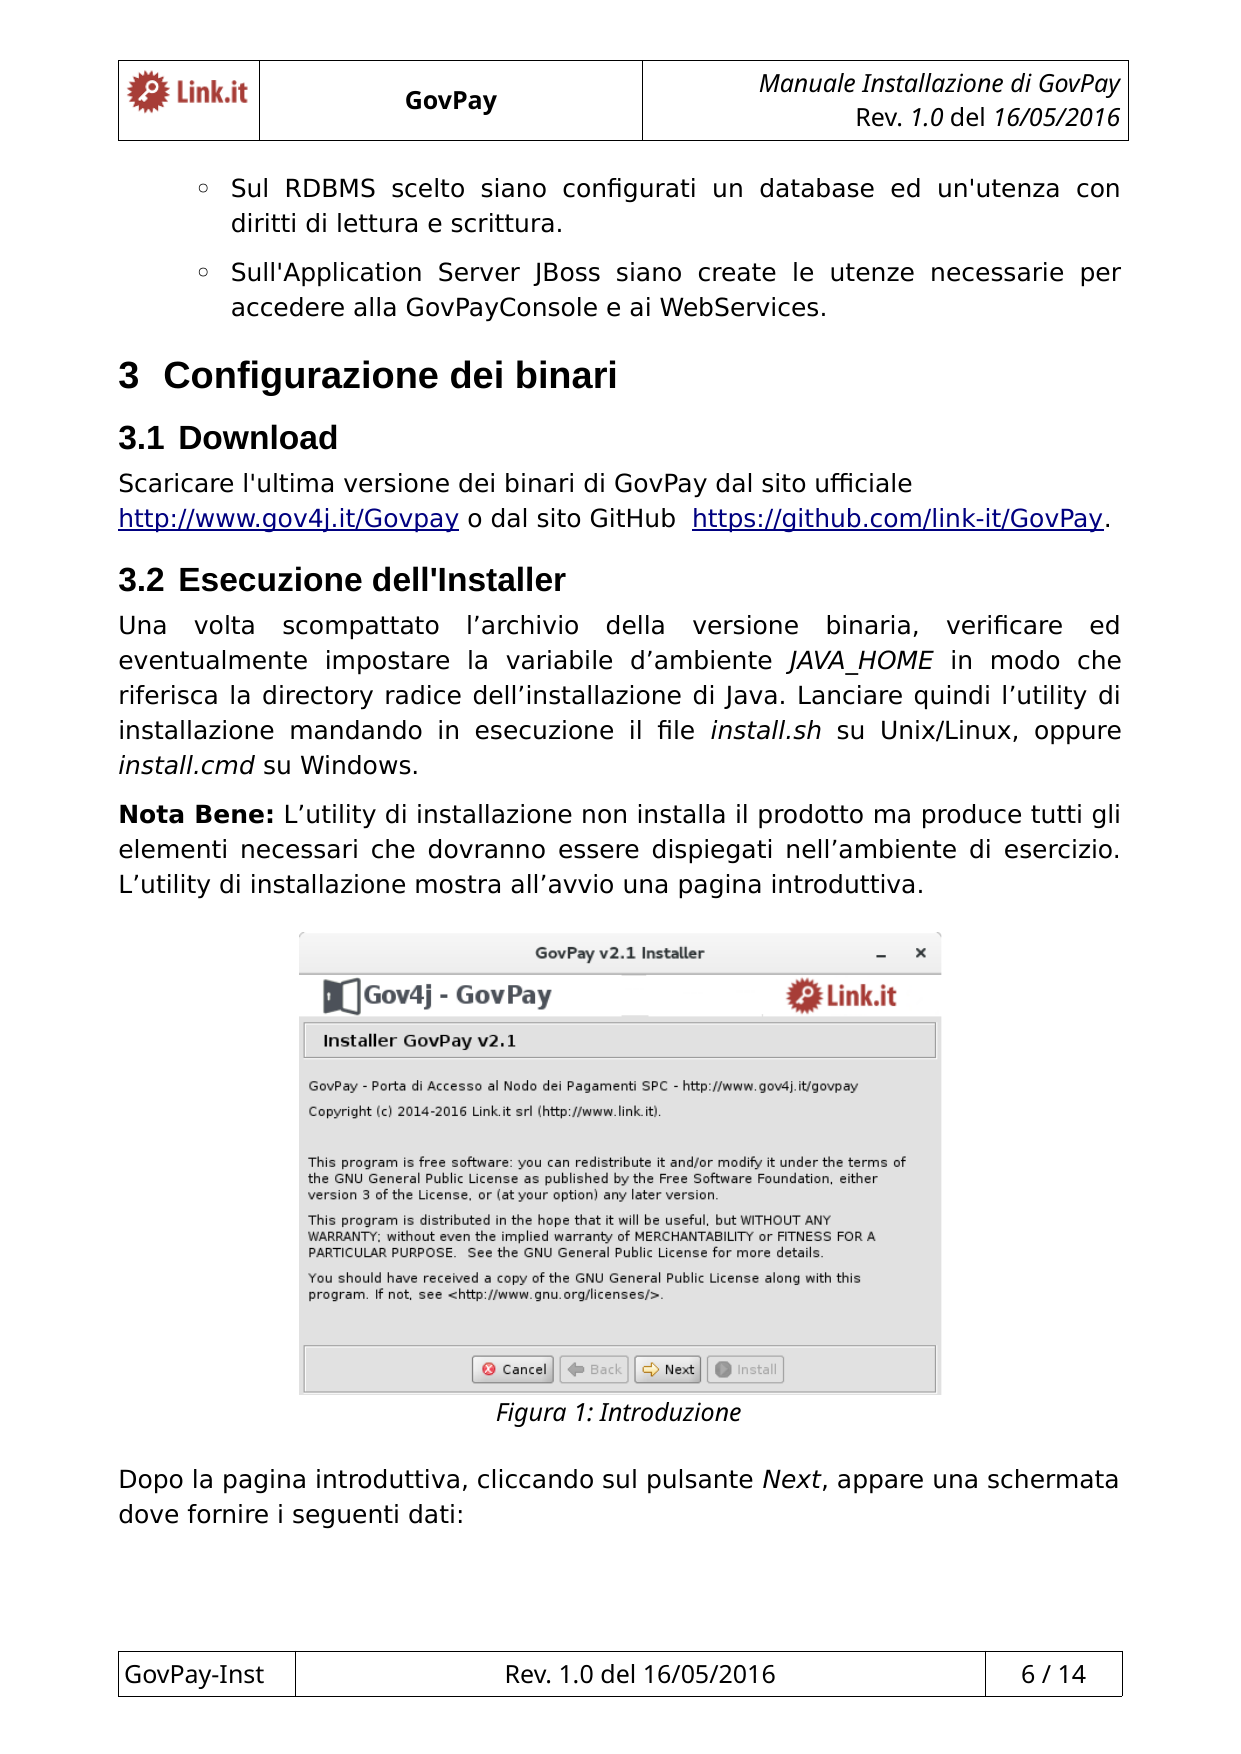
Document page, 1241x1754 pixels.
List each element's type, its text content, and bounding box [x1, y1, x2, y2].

text Figura 1: Introduzione [299, 1395, 941, 1428]
picture [123, 65, 254, 119]
text Nota Bene: L’utility di installazione non installa il prodotto ma produce tutti gli elementi necessari che dovranno essere dispiegati nell’ambiente di esercizio. L’utility di installazione mostra all’avvio una pagina introduttiva. [118, 801, 1122, 900]
text Dopo la pagina introduttiva, cliccando sul pulsante Next, appare una schermata dove fornire i seguenti dati: [118, 1466, 1122, 1530]
text Una volta scompattato l’archivio della versione binaria, verificare ed eventualmente impostare la variabile d’ambiente JAVA_HOME in modo che riferisca la directory radice dell’installazione di Java. Lanciare quindi l’utility di installazione mandando in esecuzione il file install.sh su Unix/Linux, oppure install.cmd su Windows. [118, 611, 1122, 780]
text Scaricare l'ultima versione dei binari di GovPay dal sito ufficiale http://www.gov4j.it/Govpay o dal sito GitHub https://github.com/link-it/GovPay. [118, 469, 1122, 533]
subtitle Download [118, 418, 1122, 456]
list Sul RDBMS scelto siano configurati un database ed un'utenza con diritti di lettura e scrittura. [193, 174, 1122, 238]
list Sull'Application Server JBoss siano create le utenze necessarie per accedere alla GovPayConsole e ai WebServices. [193, 258, 1122, 322]
subtitle Configurazione dei binari [118, 353, 1122, 397]
subtitle Esecuzione dell'Installer [118, 560, 1122, 598]
picture [299, 932, 942, 1395]
